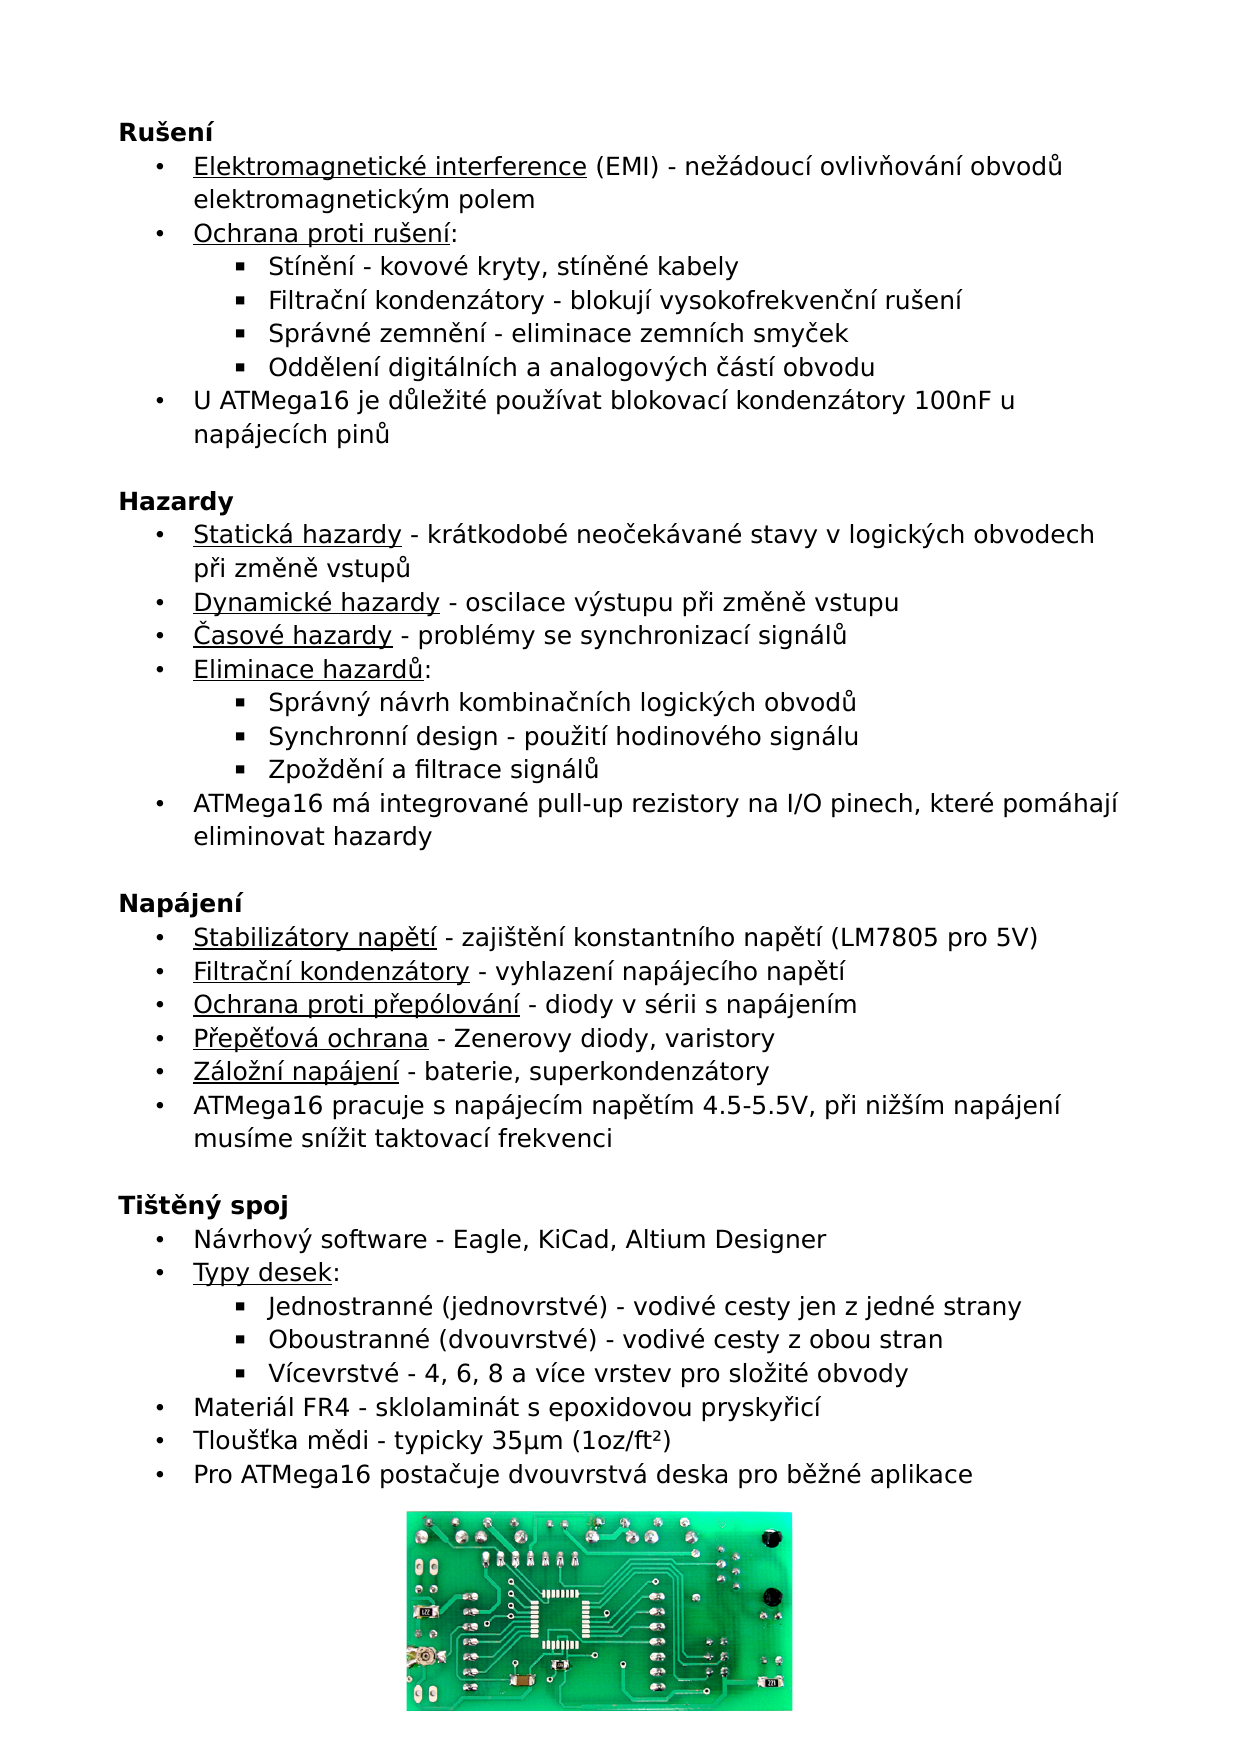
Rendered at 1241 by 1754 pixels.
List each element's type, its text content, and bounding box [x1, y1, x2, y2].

list Statická hazardy - krátkodobé neočekávané stavy v logických obvodech při změně vstupů [156, 521, 1122, 583]
list Dynamické hazardy - oscilace výstupu při změně vstupu [156, 588, 1122, 617]
list Zpoždění a filtrace signálů [231, 755, 1122, 784]
list Materiál FR4 - sklolaminát s epoxidovou pryskyřicí [156, 1393, 1122, 1422]
list Stabilizátory napětí - zajištění konstantního napětí (LM7805 pro 5V) [156, 923, 1122, 952]
list Tloušťka mědi - typicky 35μm (1oz/ft²) [156, 1426, 1122, 1455]
list Elektromagnetické interference (EMI) - nežádoucí ovlivňování obvodů elektromagnetickým polem [156, 152, 1122, 214]
list Ochrana proti přepólování - diody v sérii s napájením [156, 990, 1122, 1019]
list Eliminace hazardů: [156, 655, 1122, 684]
list Časové hazardy - problémy se synchronizací signálů [156, 621, 1122, 650]
list Filtrační kondenzátory - blokují vysokofrekvenční rušení [231, 286, 1122, 315]
list Správné zemnění - eliminace zemních smyček [231, 319, 1122, 348]
list ATMega16 pracuje s napájecím napětím 4.5-5.5V, při nižším napájení musíme snížit taktovací frekvenci [156, 1091, 1122, 1153]
list U ATMega16 je důležité používat blokovací kondenzátory 100nF u napájecích pinů [156, 386, 1122, 449]
text Tištěný spoj [118, 1191, 1122, 1221]
text Rušení [118, 118, 1122, 147]
list Vícevrstvé - 4, 6, 8 a více vrstev pro složité obvody [231, 1359, 1122, 1388]
list Typy desek: [156, 1258, 1122, 1288]
list Filtrační kondenzátory - vyhlazení napájecího napětí [156, 957, 1122, 986]
list Oddělení digitálních a analogových částí obvodu [231, 353, 1122, 382]
list Návrhový software - Eagle, KiCad, Altium Designer [156, 1225, 1122, 1254]
list Stínění - kovové kryty, stíněné kabely [231, 252, 1122, 281]
picture [406, 1511, 793, 1711]
list Ochrana proti rušení: [156, 219, 1122, 248]
list ATMega16 má integrované pull-up rezistory na I/O pinech, které pomáhají eliminovat hazardy [156, 789, 1122, 852]
text Hazardy [118, 487, 1122, 516]
list Synchronní design - použití hodinového signálu [231, 722, 1122, 751]
list Správný návrh kombinačních logických obvodů [231, 688, 1122, 717]
list Oboustranné (dvouvrstvé) - vodivé cesty z obou stran [231, 1326, 1122, 1355]
list Pro ATMega16 postačuje dvouvrstvá deska pro běžné aplikace [156, 1460, 1122, 1489]
text Napájení [118, 889, 1122, 919]
list Jednostranné (jednovrstvé) - vodivé cesty jen z jedné strany [231, 1292, 1122, 1321]
list Záložní napájení - baterie, superkondenzátory [156, 1057, 1122, 1086]
list Přepěťová ochrana - Zenerovy diody, varistory [156, 1024, 1122, 1053]
